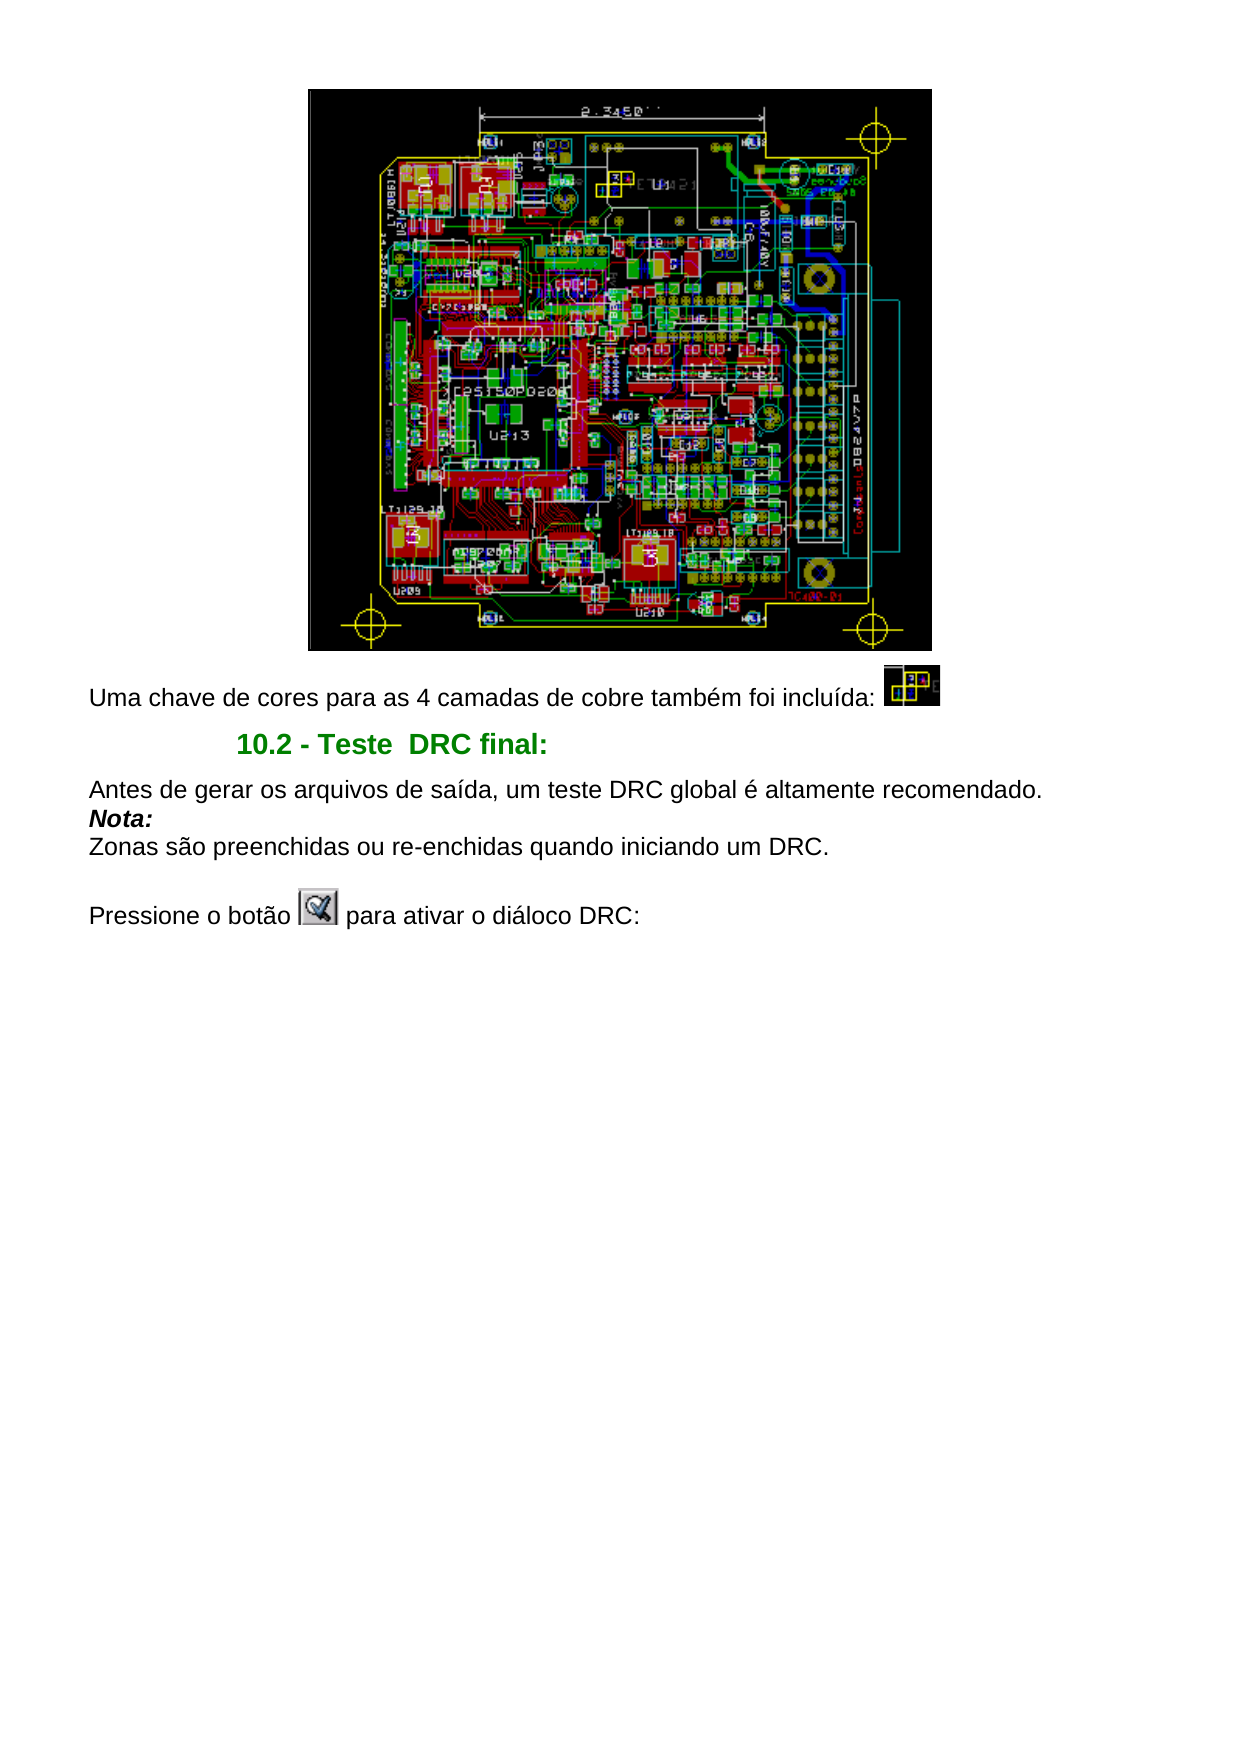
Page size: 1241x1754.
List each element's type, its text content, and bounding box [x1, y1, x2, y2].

text Uma chave de cores para as 4 camadas de cobre também foi incluída: [88, 665, 1152, 711]
text Pressione o botão para ativar o diáloco DRC: [88, 888, 1152, 930]
text Antes de gerar os arquivos de saída, um teste DRC global é altamente recomendado. [88, 776, 1152, 804]
text Nota: [88, 804, 1152, 832]
subtitle Teste DRC final: [162, 728, 1152, 760]
text Zonas são preenchidas ou re-enchidas quando iniciando um DRC. [88, 832, 1152, 861]
picture [298, 888, 339, 925]
